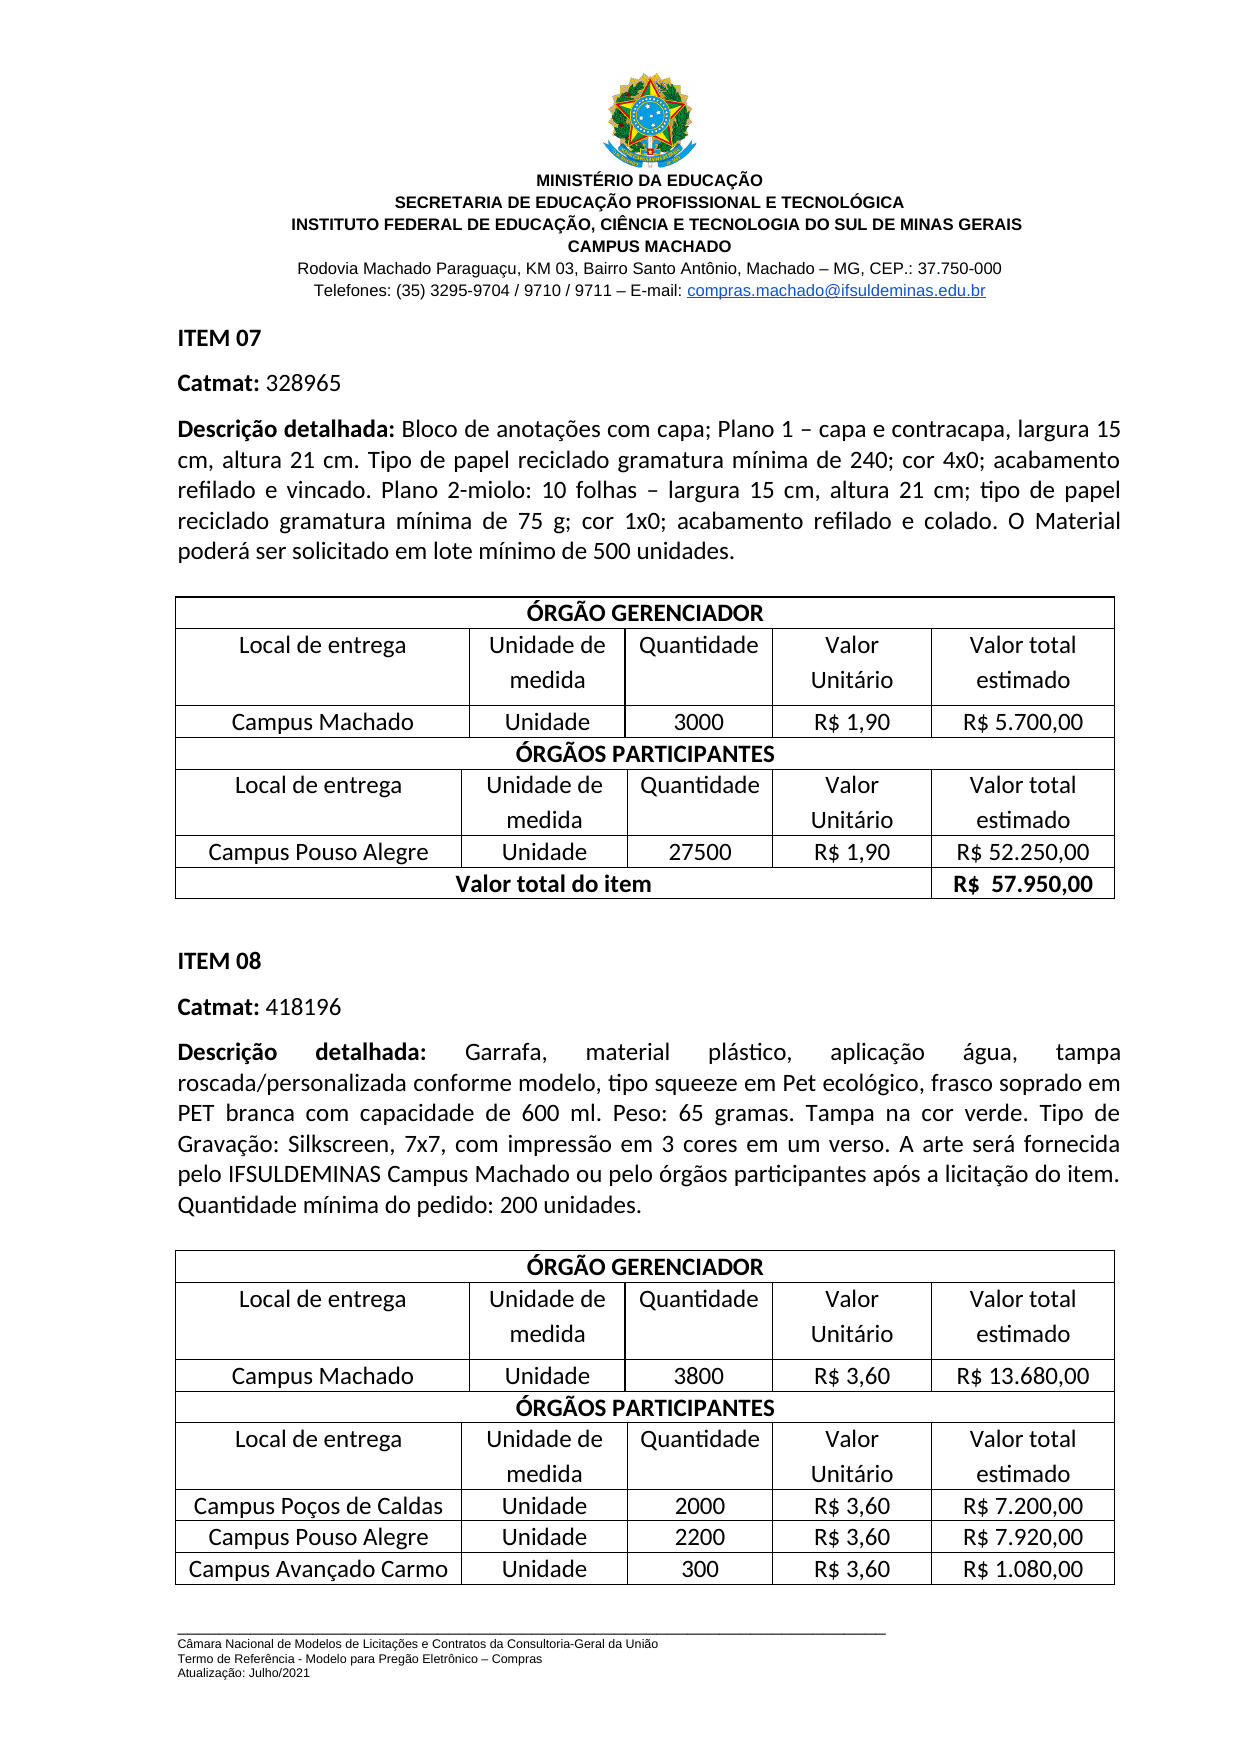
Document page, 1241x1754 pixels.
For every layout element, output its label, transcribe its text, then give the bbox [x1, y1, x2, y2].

table_cell Valor Unitário [773, 1423, 931, 1489]
table_cell 27500 [628, 836, 772, 867]
table_cell R$ 1,90 [773, 836, 931, 867]
table_cell R$ 7.920,00 [932, 1521, 1114, 1552]
table_cell R$ 1.080,00 [932, 1553, 1114, 1583]
table_cell Local de entrega [176, 770, 461, 835]
table_cell Campus Machado [176, 706, 469, 737]
table_cell Unidade de medida [470, 1283, 624, 1359]
table_cell ÓRGÃOS PARTICIPANTES [176, 738, 1114, 768]
table_cell R$ 3,60 [773, 1553, 931, 1583]
table_cell R$ 5.700,00 [932, 706, 1114, 737]
table_cell Valor Unitário [773, 770, 931, 835]
table_cell Campus Avançado Carmo [176, 1553, 461, 1583]
table_cell Campus Pouso Alegre [176, 836, 461, 867]
table_cell 300 [628, 1553, 772, 1583]
text Catmat: 418196 [177, 991, 1122, 1021]
text Descrição detalhada: Bloco de anotações com capa; Plano 1 – capa e contracapa, largura 15 cm, altura 21 cm. Tipo de papel reciclado gramatura mínima de 240; cor 4x0; acabamento refilado e vincado. Plano 2-miolo: 10 folhas – largura 15 cm, altura 21 cm; tipo de papel reciclado gramatura mínima de 75 g; cor 1x0; acabamento refilado e colado. O Material poderá ser solicitado em lote mínimo de 500 unidades. [177, 413, 1122, 566]
picture [669, 149, 680, 155]
table_cell Unidade [462, 1553, 627, 1583]
table_cell Quantidade [626, 629, 772, 705]
table_cell Quantidade [628, 770, 772, 835]
table_cell Campus Machado [176, 1360, 469, 1391]
table_cell Local de entrega [176, 1283, 469, 1359]
table_cell Local de entrega [176, 1423, 461, 1489]
table_cell 2200 [628, 1521, 772, 1552]
text ITEM 08 [177, 945, 1122, 976]
table_cell R$ 3,60 [773, 1360, 931, 1391]
table_cell R$ 1,90 [773, 706, 931, 737]
table_cell R$ 57.950,00 [932, 868, 1114, 898]
table_cell Local de entrega [176, 629, 469, 705]
table_cell R$ 13.680,00 [932, 1360, 1114, 1391]
text ITEM 07 [177, 322, 1122, 352]
table_header ÓRGÃO GERENCIADOR [176, 1251, 1114, 1282]
table_cell R$ 52.250,00 [932, 836, 1114, 867]
table_cell Campus Poços de Caldas [176, 1490, 461, 1520]
table_cell Valor Unitário [773, 1283, 931, 1359]
table_cell Campus Pouso Alegre [176, 1521, 461, 1552]
table_cell Unidade [470, 1360, 624, 1391]
table_cell Unidade [462, 1490, 627, 1520]
table_cell Unidade [462, 1521, 627, 1552]
table_cell Unidade [470, 706, 624, 737]
table_cell Valor Unitário [773, 629, 931, 705]
table_cell Valor total estimado [932, 1283, 1114, 1359]
table_cell Quantidade [626, 1283, 772, 1359]
table_cell 3800 [626, 1360, 772, 1391]
table_cell Unidade de medida [470, 629, 624, 705]
table_cell 2000 [628, 1490, 772, 1520]
table_cell R$ 3,60 [773, 1521, 931, 1552]
table_cell 3000 [626, 706, 772, 737]
text Descrição detalhada: Garrafa, material plástico, aplicação água, tampa roscada/personalizada conforme modelo, tipo squeeze em Pet ecológico, frasco soprado em PET branca com capacidade de 600 ml. Peso: 65 gramas. Tampa na cor verde. Tipo de Gravação: Silkscreen, 7x7, com impressão em 3 cores em um verso. A arte será fornecida pelo IFSULDEMINAS Campus Machado ou pelo órgãos participantes após a licitação do item. Quantidade mínima do pedido: 200 unidades. [177, 1036, 1122, 1219]
table_cell Unidade [462, 836, 627, 867]
table_cell ÓRGÃOS PARTICIPANTES [176, 1392, 1114, 1422]
picture [643, 163, 658, 168]
table_cell Unidade de medida [462, 1423, 627, 1489]
table_cell Unidade de medida [462, 770, 627, 835]
table_cell Valor total estimado [932, 1423, 1114, 1489]
table_cell R$ 7.200,00 [932, 1490, 1114, 1520]
table_cell Valor total estimado [932, 770, 1114, 835]
table_cell Quantidade [628, 1423, 772, 1489]
picture [603, 73, 697, 168]
text Catmat: 328965 [177, 367, 1122, 398]
table_cell R$ 3,60 [773, 1490, 931, 1520]
table_header ÓRGÃO GERENCIADOR [176, 598, 1114, 628]
table_cell Valor total estimado [932, 629, 1114, 705]
table_cell Valor total do item [176, 868, 931, 898]
